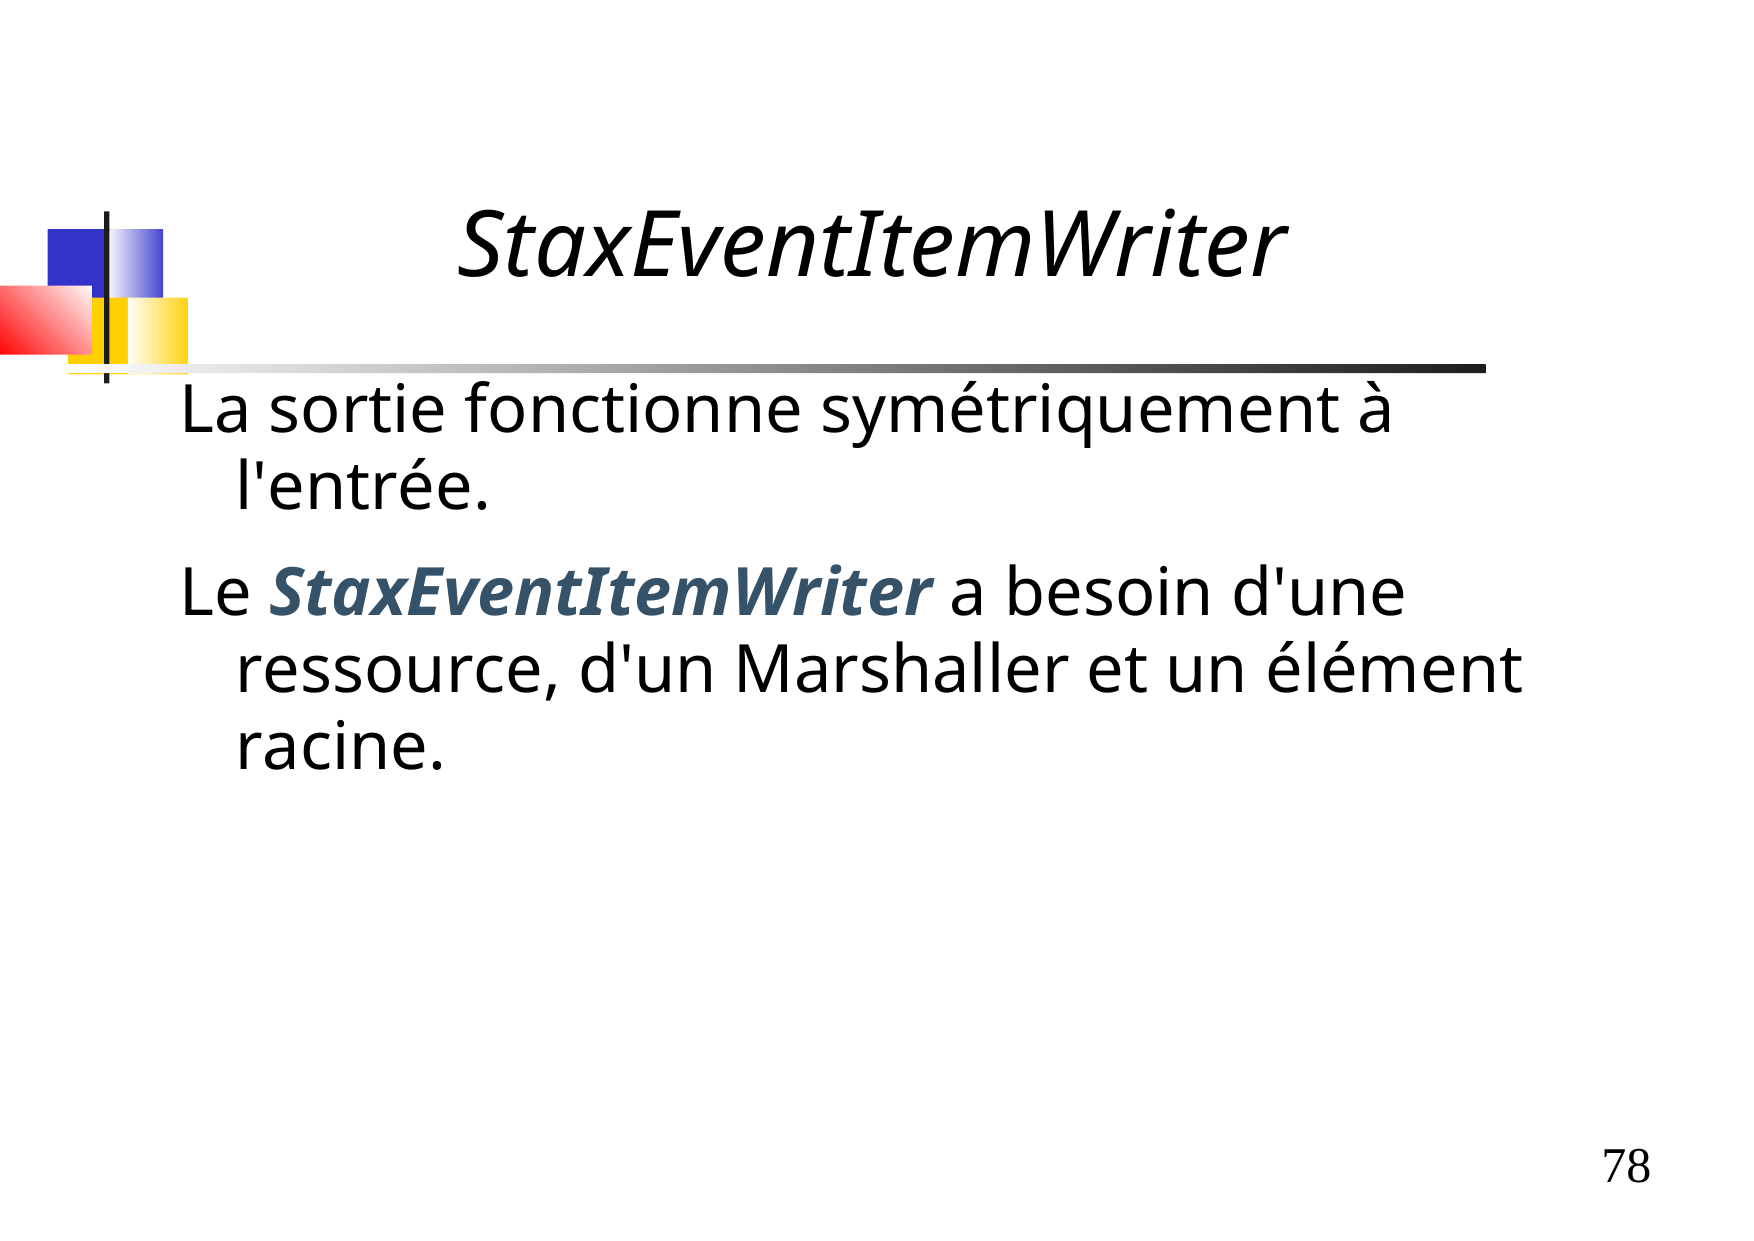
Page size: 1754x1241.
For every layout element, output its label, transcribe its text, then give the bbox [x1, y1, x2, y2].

list La sortie fonctionne symétriquement à l'entrée. Le StaxEventItemWriter a besoin d'une ressource, d'un Marshaller et un élément racine. [179, 371, 1567, 1091]
title StaxEventItemWriter [179, 139, 1567, 351]
